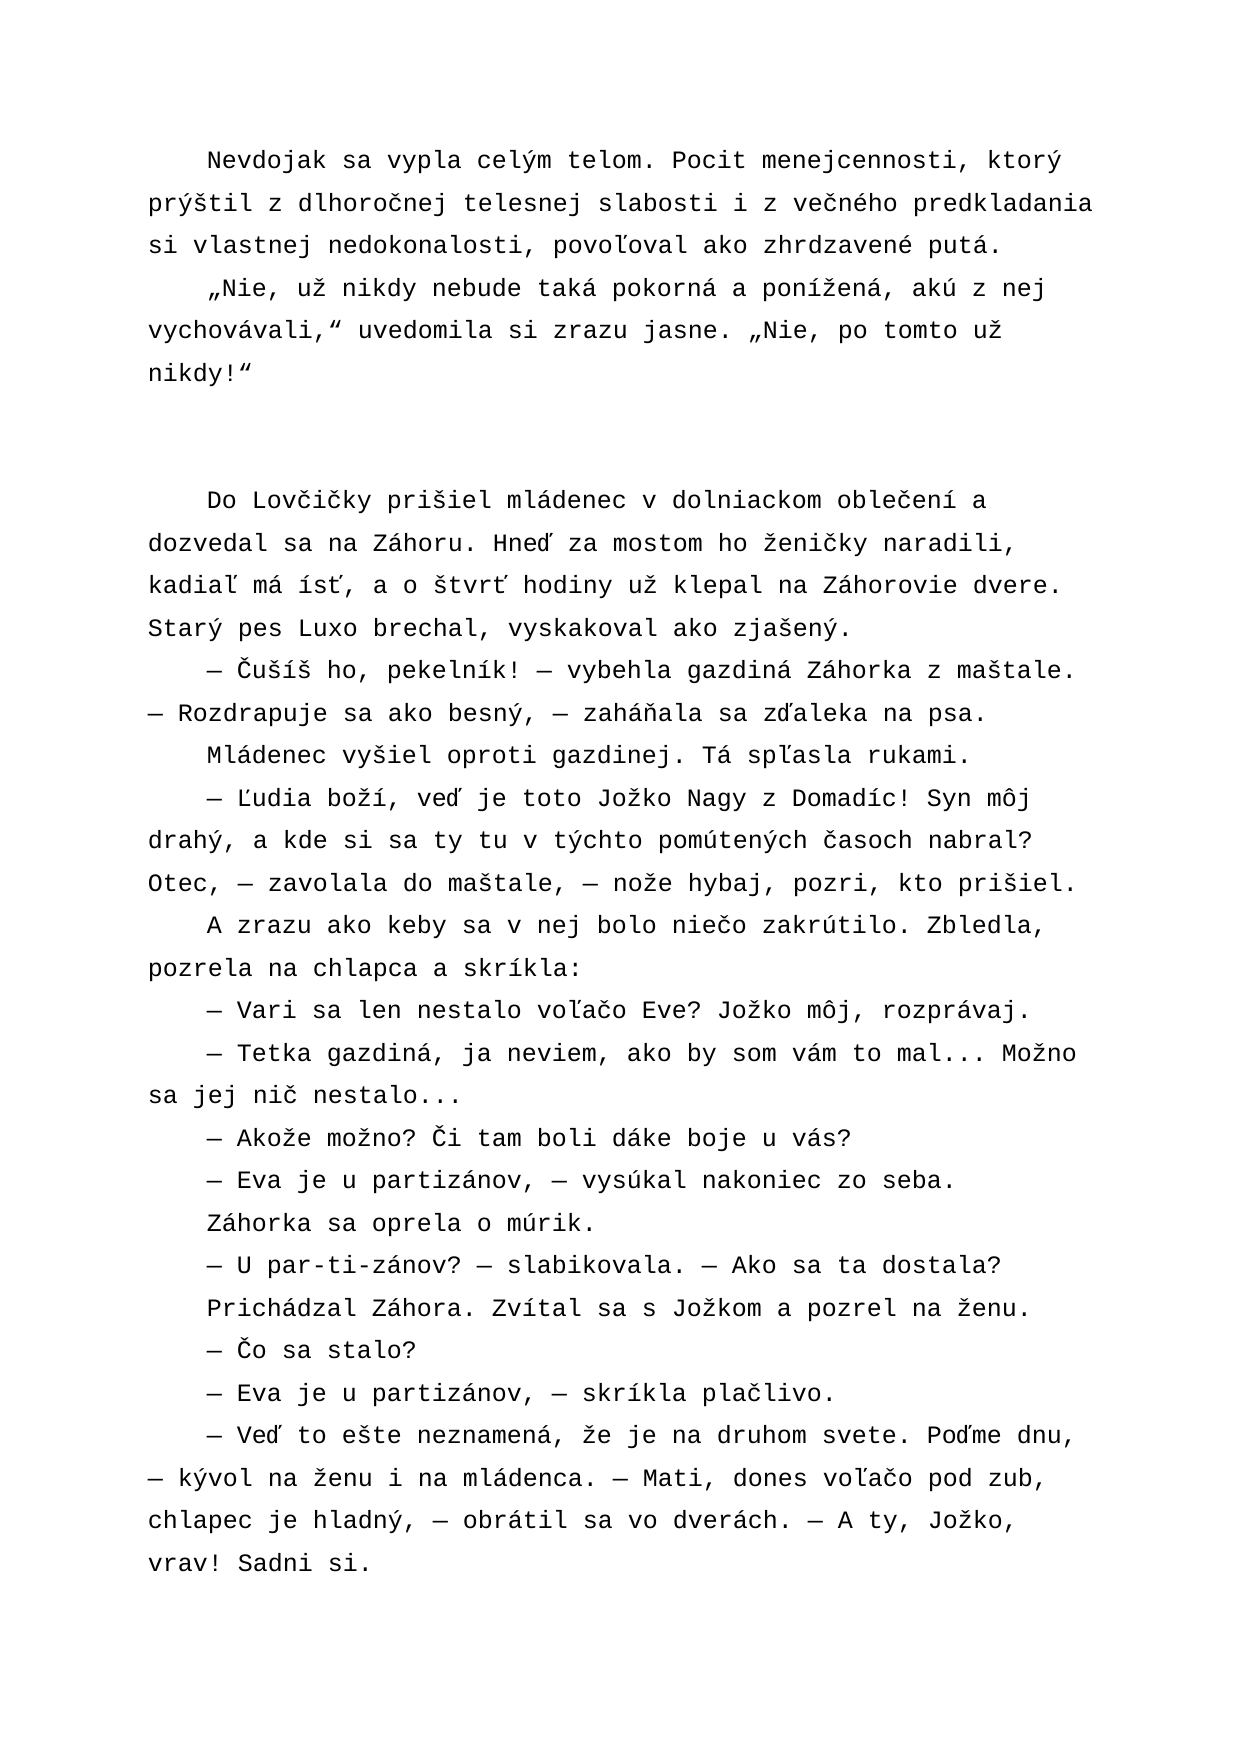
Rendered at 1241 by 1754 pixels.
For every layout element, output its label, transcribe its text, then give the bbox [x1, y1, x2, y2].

text — Veď to ešte neznamená, že je na druhom svete. Poďme dnu, — kývol na ženu i na mládenca. — Mati, dones voľačo pod zub, chlapec je hladný, — obrátil sa vo dverách. — A ty, Jožko, vrav! Sadni si. [148, 1423, 1093, 1578]
text Nevdojak sa vypla celým telom. Pocit menejcennosti, ktorý prýštil z dlhoročnej telesnej slabosti i z večného predkladania si vlastnej nedokonalosti, povoľoval ako zhrdzavené putá. [148, 148, 1093, 261]
text — Akože možno? Či tam boli dáke boje u vás? [148, 1125, 1093, 1153]
text Mládenec vyšiel oproti gazdinej. Tá spľasla rukami. [148, 743, 1093, 771]
text — Vari sa len nestalo voľačo Eve? Jožko môj, rozprávaj. [148, 998, 1093, 1026]
text — Eva je u partizánov, — vysúkal nakoniec zo seba. [148, 1168, 1093, 1196]
text Záhorka sa oprela o múrik. [148, 1210, 1093, 1238]
text Prichádzal Záhora. Zvítal sa s Jožkom a pozrel na ženu. [148, 1295, 1093, 1323]
text — U par-ti-zánov? — slabikovala. — Ako sa ta dostala? [148, 1253, 1093, 1281]
text Do Lovčičky prišiel mládenec v dolniackom oblečení a dozvedal sa na Záhoru. Hneď za mostom ho ženičky naradili, kadiaľ má ísť, a o štvrť hodiny už klepal na Záhorovie dvere. Starý pes Luxo brechal, vyskakoval ako zjašený. [148, 488, 1093, 643]
text — Tetka gazdiná, ja neviem, ako by som vám to mal... Možno sa jej nič nestalo... [148, 1040, 1093, 1111]
text — Ľudia boží, veď je toto Jožko Nagy z Domadíc! Syn môj drahý, a kde si sa ty tu v týchto pomútených časoch nabral? Otec, — zavolala do maštale, — nože hybaj, pozri, kto prišiel. [148, 785, 1093, 898]
text — Čo sa stalo? [148, 1338, 1093, 1366]
text A zrazu ako keby sa v nej bolo niečo zakrútilo. Zbledla, pozrela na chlapca a skríkla: [148, 913, 1093, 983]
text „Nie, už nikdy nebude taká pokorná a ponížená, akú z nej vychovávali,“ uvedomila si zrazu jasne. „Nie, po tomto už nikdy!“ [148, 275, 1093, 388]
text — Čušíš ho, pekelník! — vybehla gazdiná Záhorka z maštale. — Rozdrapuje sa ako besný, — zaháňala sa zďaleka na psa. [148, 658, 1093, 728]
text — Eva je u partizánov, — skríkla plačlivo. [148, 1380, 1093, 1408]
